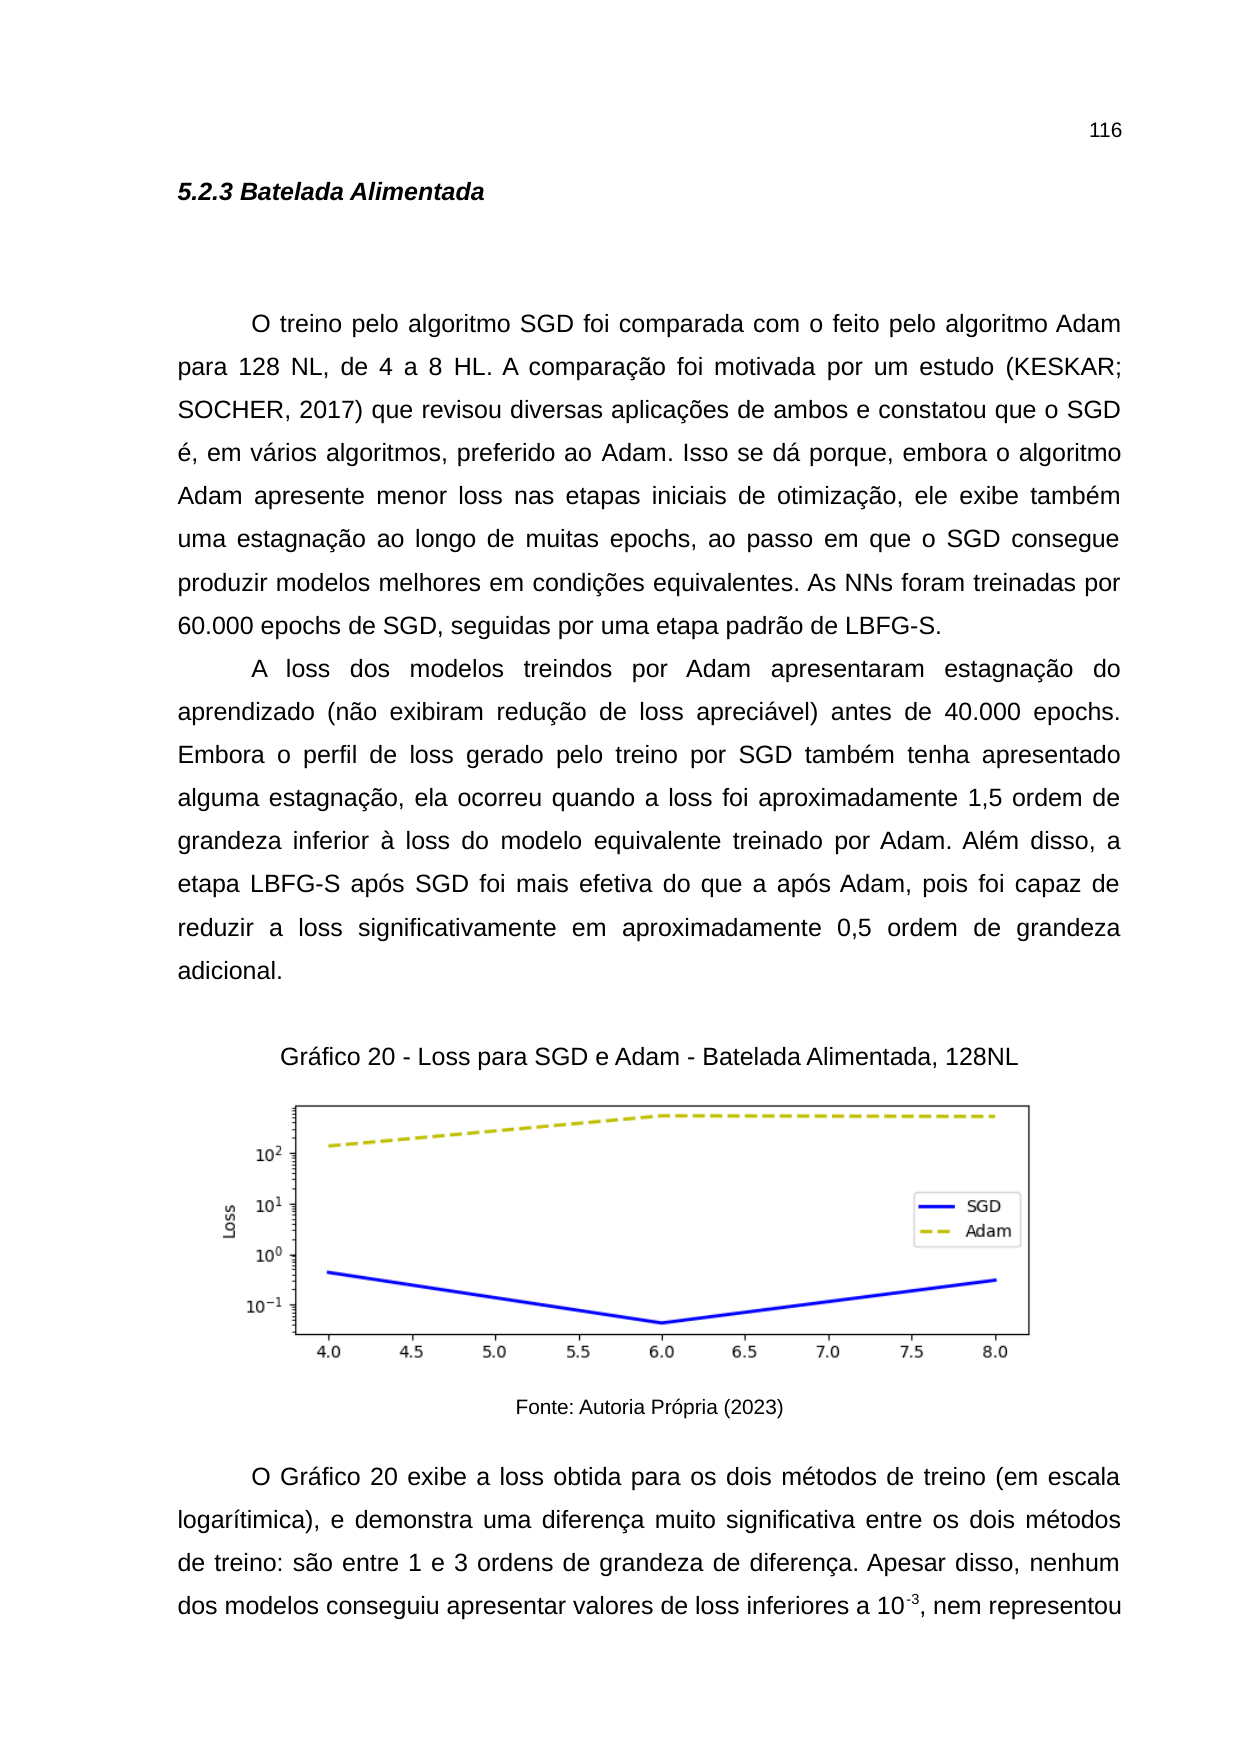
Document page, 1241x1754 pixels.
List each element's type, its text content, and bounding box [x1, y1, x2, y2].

text Fonte: Autoria Própria (2023) [177, 1394, 1122, 1418]
text Gráfico 20 - Loss para SGD e Adam - Batelada Alimentada, 128NL [177, 1042, 1122, 1070]
text O treino pelo algoritmo SGD foi comparada com o feito pelo algoritmo Adam para 128 NL, de 4 a 8 HL. A comparação foi motivada por um estudo (KESKAR; SOCHER, 2017) que revisou diversas aplicações de ambos e constatou que o SGD é, em vários algoritmos, preferido ao Adam. Isso se dá porque, embora o algoritmo Adam apresente menor loss nas etapas iniciais de otimização, ele exibe também uma estagnação ao longo de muitas epochs, ao passo em que o SGD consegue produzir modelos melhores em condições equivalentes. As NNs foram treinadas por 60.000 epochs de SGD, seguidas por uma etapa padrão de LBFG-S. [177, 309, 1122, 639]
subtitle Batelada Alimentada [177, 177, 1122, 206]
text O Gráfico 20 exibe a loss obtida para os dois métodos de treino (em escala logarítimica), e demonstra uma diferença muito significativa entre os dois métodos de treino: são entre 1 e 3 ordens de grandeza de diferença. Apesar disso, nenhum dos modelos conseguiu apresentar valores de loss inferiores a 10-3, nem representou [177, 1462, 1122, 1620]
text A loss dos modelos treindos por Adam apresentaram estagnação do aprendizado (não exibiram redução de loss apreciável) antes de 40.000 epochs. Embora o perfil de loss gerado pelo treino por SGD também tenha apresentado alguma estagnação, ela ocorreu quando a loss foi aproximadamente 1,5 ordem de grandeza inferior à loss do modelo equivalente treinado por Adam. Além disso, a etapa LBFG-S após SGD foi mais efetiva do que a após Adam, pois foi capaz de reduzir a loss significativamente em aproximadamente 0,5 ordem de grandeza adicional. [177, 654, 1122, 984]
picture [177, 1070, 1123, 1366]
